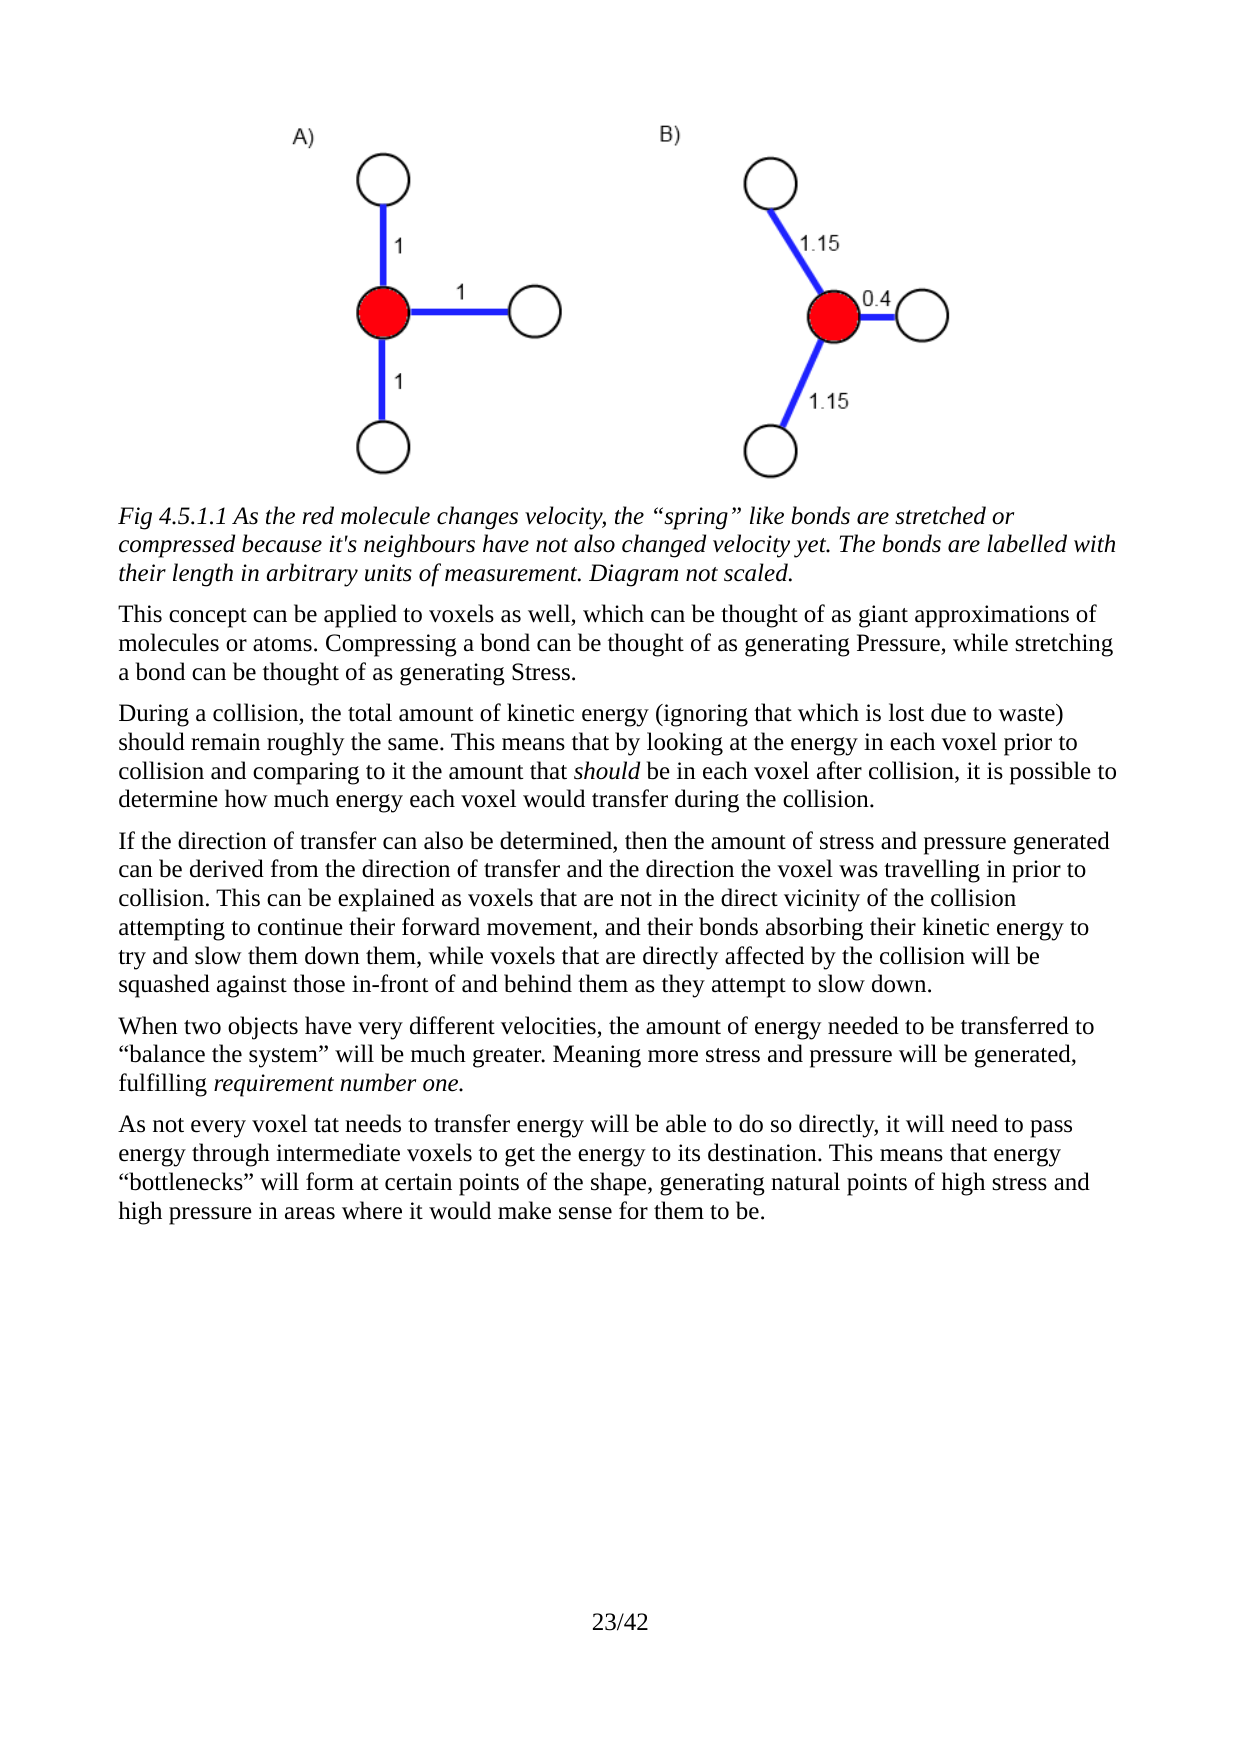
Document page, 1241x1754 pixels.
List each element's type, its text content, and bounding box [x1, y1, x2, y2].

text When two objects have very different velocities, the amount of energy needed to be transferred to “balance the system” will be much greater. Meaning more stress and pressure will be generated, fulfilling requirement number one. [118, 1011, 1122, 1097]
text If the direction of transfer can also be determined, then the amount of stress and pressure generated can be derived from the direction of transfer and the direction the voxel was travelling in prior to collision. This can be explained as voxels that are not in the direct vicinity of the collision attempting to continue their forward movement, and their bonds absorbing their kinetic energy to try and slow them down them, while voxels that are directly affected by the collision will be squashed against those in-front of and behind them as they attempt to slow down. [118, 826, 1122, 998]
text This concept can be applied to voxels as well, which can be thought of as giant approximations of molecules or atoms. Compressing a bond can be thought of as generating Pressure, while stretching a bond can be thought of as generating Stress. [118, 599, 1122, 686]
text As not every voxel tat needs to transfer energy will be able to do so directly, it will need to pass energy through intermediate voxels to get the energy to its destination. This means that energy “bottlenecks” will form at certain points of the shape, generating natural points of high stress and high pressure in areas where it would make sense for them to be. [118, 1109, 1122, 1224]
text During a collision, the total amount of kinetic energy (ignoring that which is lost due to waste) should remain roughly the same. This means that by looking at the energy in each voxel prior to collision and comparing to it the amount that should be in each voxel after collision, it is possible to determine how much energy each voxel would transfer during the collision. [118, 698, 1122, 813]
text Fig 4.5.1.1 As the red molecule changes velocity, the “spring” like bonds are stretched or compressed because it's neighbours have not also changed velocity yet. The bonds are labelled with their length in arbitrary units of measurement. Diagram not scaled. [118, 501, 1122, 587]
picture [276, 118, 964, 501]
